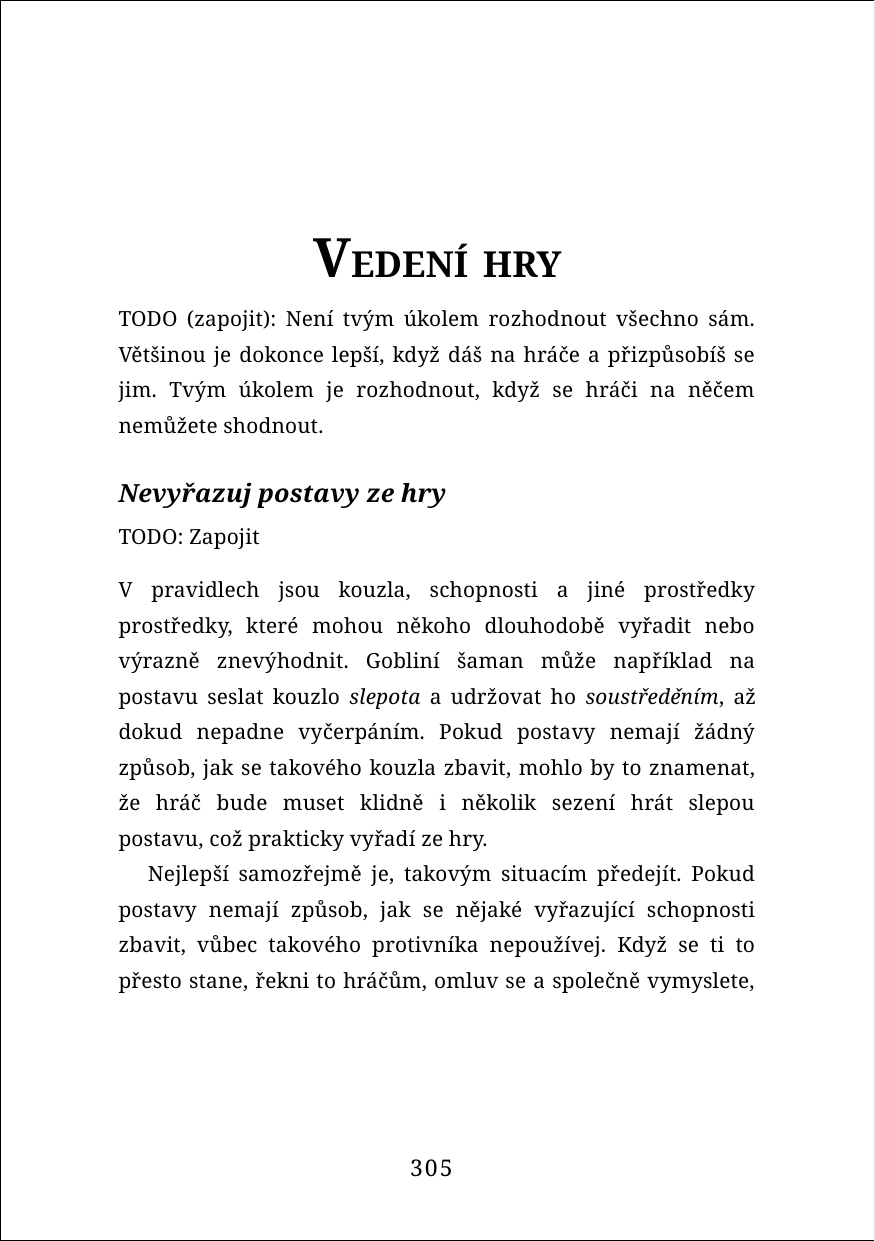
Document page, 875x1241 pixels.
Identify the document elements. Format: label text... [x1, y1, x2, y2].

subtitle Vedení hry [118, 219, 756, 293]
text TODO (zapojit): Není tvým úkolem rozhodnout všechno sám. Většinou je dokonce lepší, když dáš na hráče a přizpůsobíš se jim. Tvým úkolem je rozhodnout, když se hráči na něčem nemůžete shodnout. [118, 304, 756, 439]
text TODO: Zapojit [118, 522, 756, 550]
text V pravidlech jsou kouzla, schopnosti a jiné prostředky prostředky, které mohou někoho dlouhodobě vyřadit nebo výrazně znevýhodnit. Gobliní šaman může například na postavu seslat kouzlo slepota a udržovat ho soustředěním, až dokud nepadne vyčerpáním. Pokud postavy nemají žádný způsob, jak se takového kouzla zbavit, mohlo by to znamenat, že hráč bude muset klidně i několik sezení hrát slepou postavu, což prakticky vyřadí ze hry. Nejlepší samozřejmě je, takovým situacím předejít. Pokud postavy nemají způsob, jak se nějaké vyřazující schopnosti zbavit, vůbec takového protivníka nepoužívej. Když se ti to přesto stane, řekni to hráčům, omluv se a společně vymyslete, [118, 575, 756, 994]
subtitle Nevyřazuj postavy ze hry [118, 476, 756, 510]
